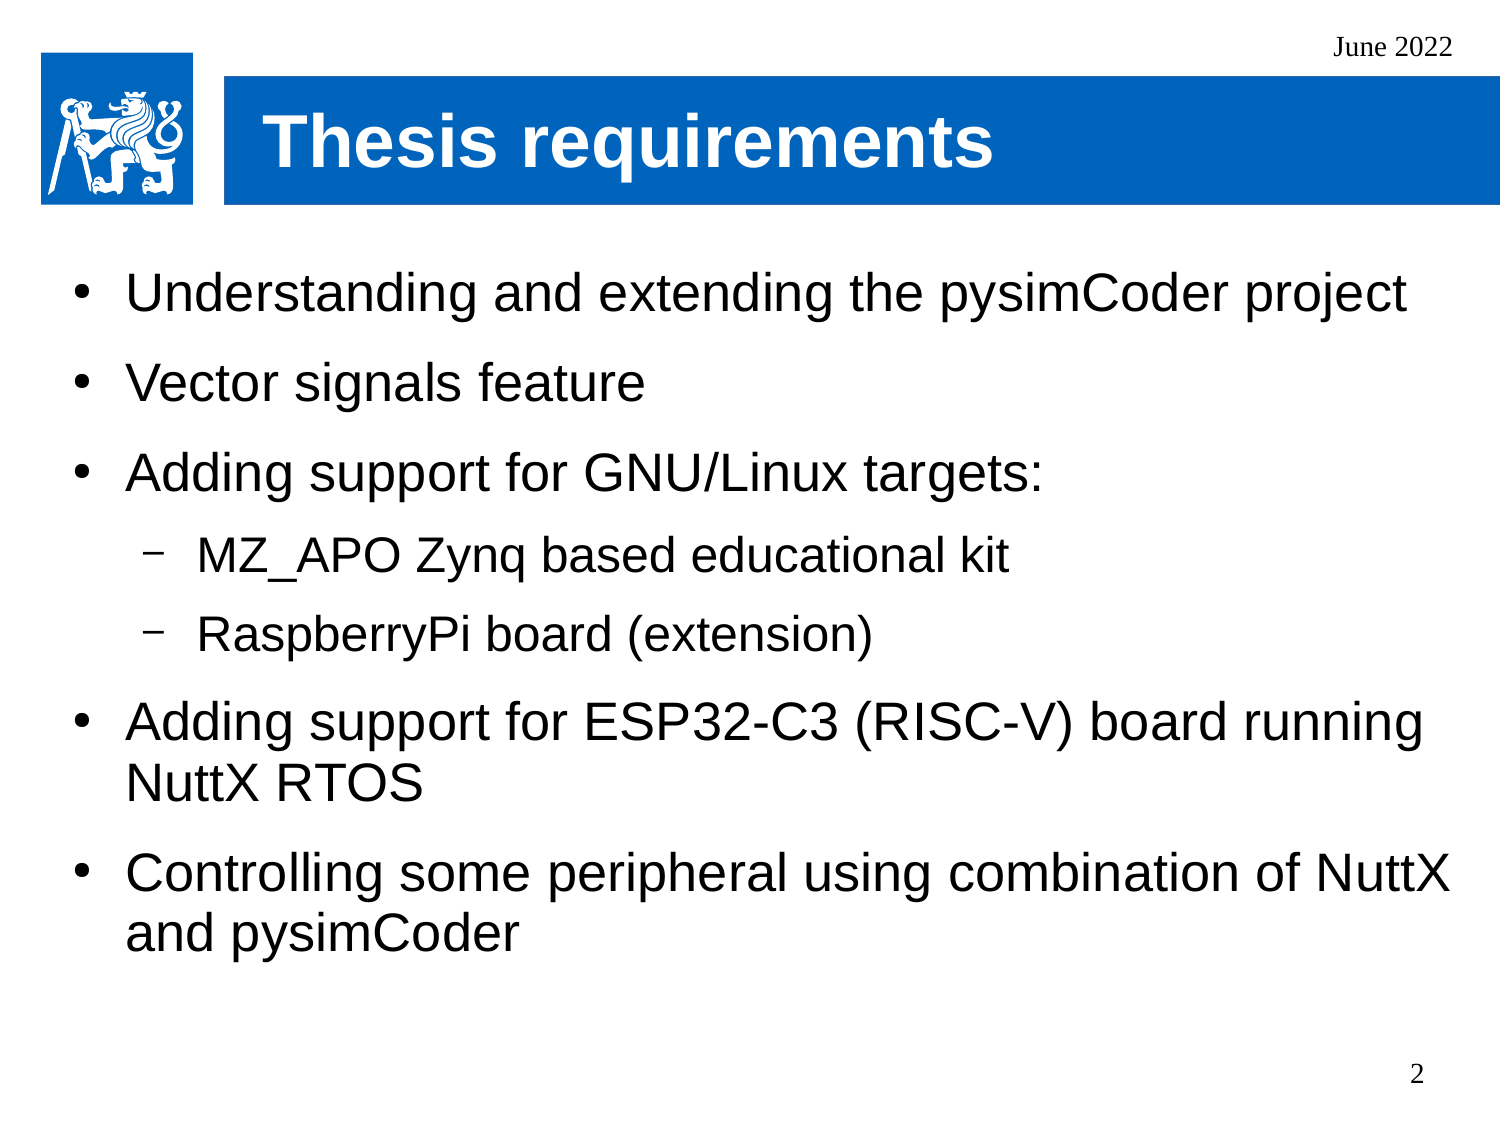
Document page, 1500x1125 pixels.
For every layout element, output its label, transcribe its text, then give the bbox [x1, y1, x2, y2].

title Thesis requirements [262, 54, 1492, 183]
list Understanding and extending the pysimCoder project Vector signals feature Adding support for GNU/Linux targets: MZ_APO Zynq based educational kit RaspberryPi board (extension) Adding support for ESP32-C3 (RISC-V) board running NuttX RTOS Controlling some peripheral using combination of NuttX and pysimCoder [54, 262, 1463, 1051]
